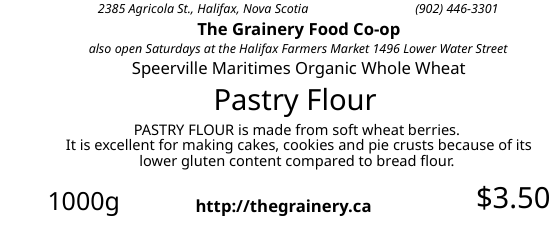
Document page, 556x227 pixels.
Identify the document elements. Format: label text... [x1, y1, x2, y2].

table_header 2385 Agricola St., Halifax, Nova Scotia (902) 446-3301 The Grainery Food Co-op also open Saturdays at the Halifax Farmers Market 1496 Lower Water Street [47, 0, 550, 57]
table_cell 1000g [47, 175, 151, 217]
table_cell Speerville Maritimes Organic Whole Wheat Pastry Flour PASTRY FLOUR is made from soft wheat berries. It is excellent for making cakes, cookies and pie crusts because of its lower gluten content compared to bread flour. [47, 57, 550, 175]
table_cell $3.50 [415, 175, 550, 217]
table_cell http://thegrainery.ca [151, 175, 415, 217]
